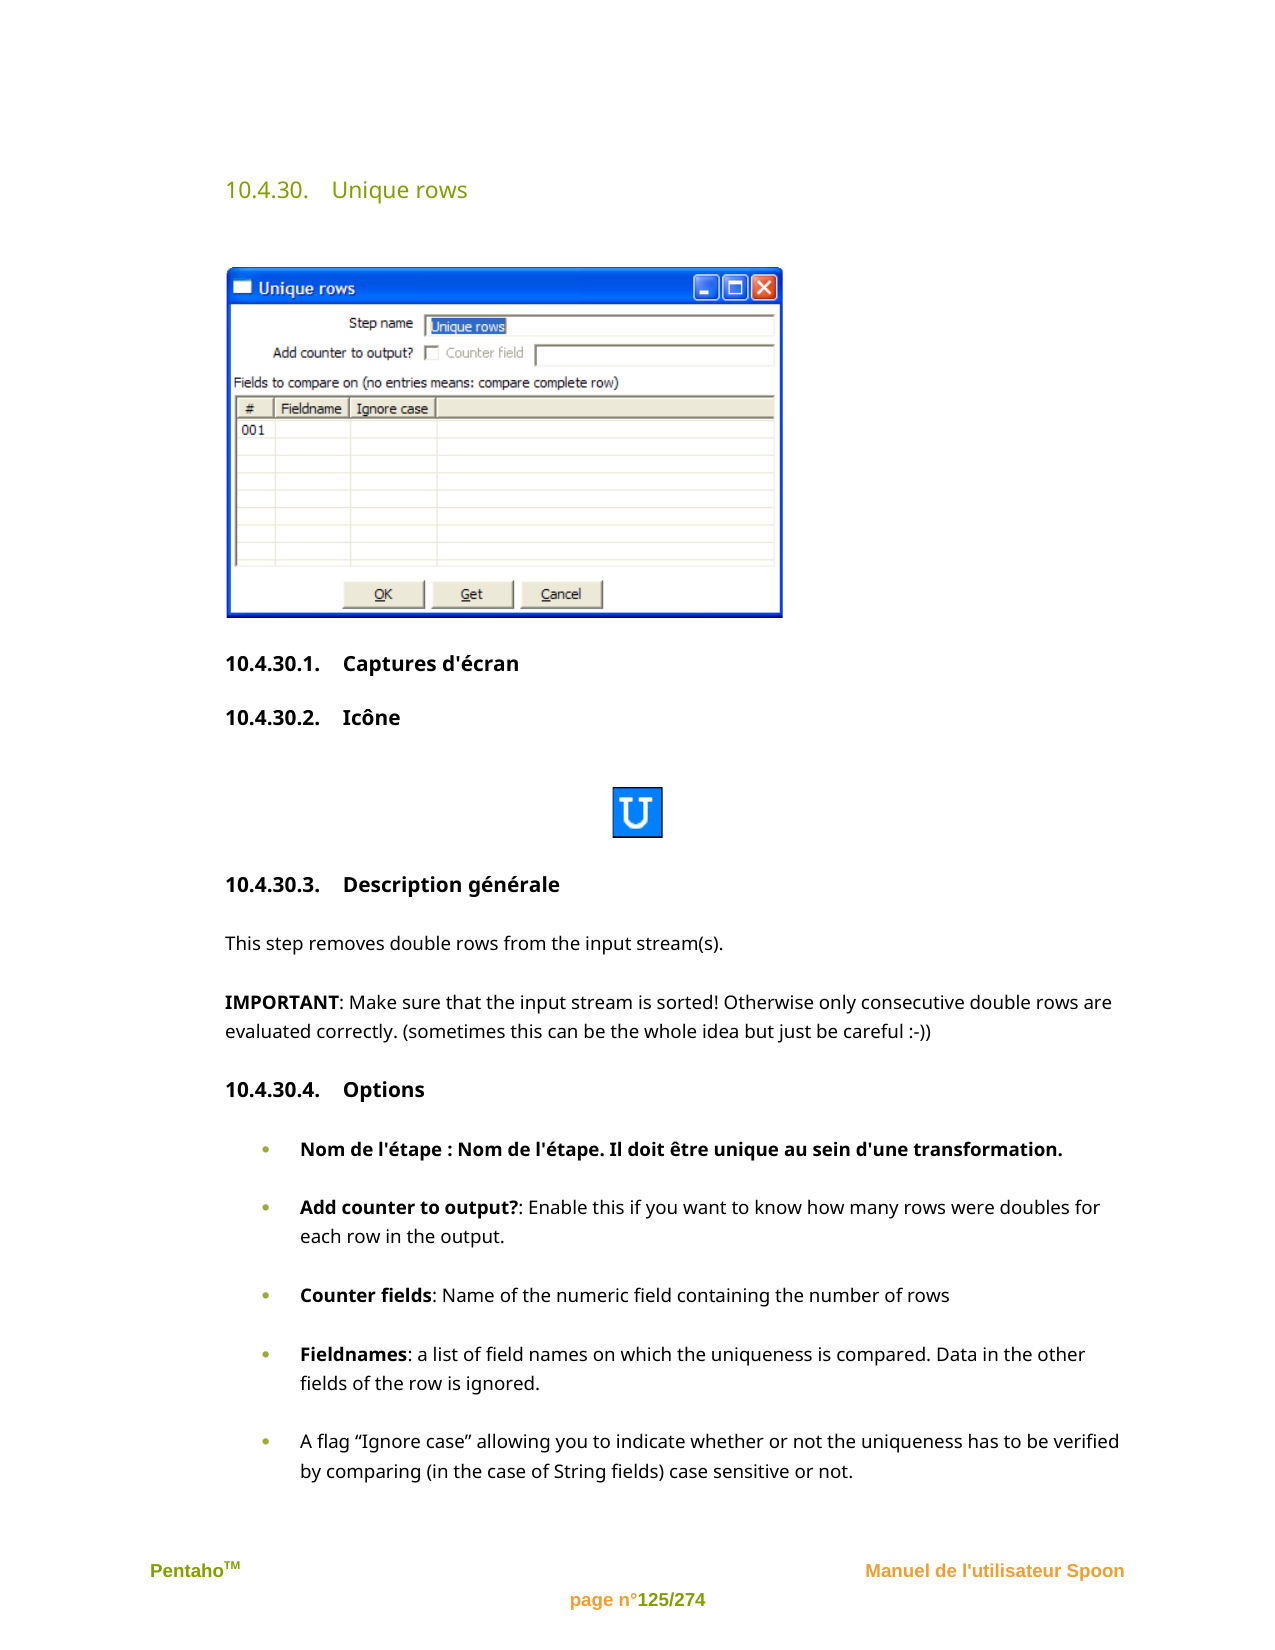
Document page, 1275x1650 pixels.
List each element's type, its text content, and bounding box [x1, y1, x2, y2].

subtitle Description générale [225, 757, 1125, 898]
text IMPORTANT: Make sure that the input stream is sorted! Otherwise only consecutive double rows are evaluated correctly. (sometimes this can be the whole idea but just be careful :-)) [225, 986, 1125, 1044]
list Fieldnames: a list of field names on which the uniqueness is compared. Data in the other fields of the row is ignored. [262, 1338, 1125, 1396]
list A flag “Ignore case” allowing you to indicate whether or not the uniqueness has to be verified by comparing (in the case of String fields) case sensitive or not. [262, 1426, 1125, 1484]
subtitle Options [225, 1074, 1125, 1103]
subtitle Unique rows [225, 175, 1125, 204]
list Nom de l'étape : Nom de l'étape. Il doit être unique au sein d'une transformation. [262, 1133, 1125, 1162]
text This step removes double rows from the input stream(s). [225, 927, 1125, 957]
picture [612, 787, 663, 838]
list Add counter to output?: Enable this if you want to know how many rows were doubles for each row in the output. [262, 1191, 1125, 1249]
subtitle Icône [225, 702, 1125, 732]
subtitle Captures d'écran [225, 229, 1125, 677]
list Counter fields: Name of the numeric field containing the number of rows [262, 1279, 1125, 1308]
